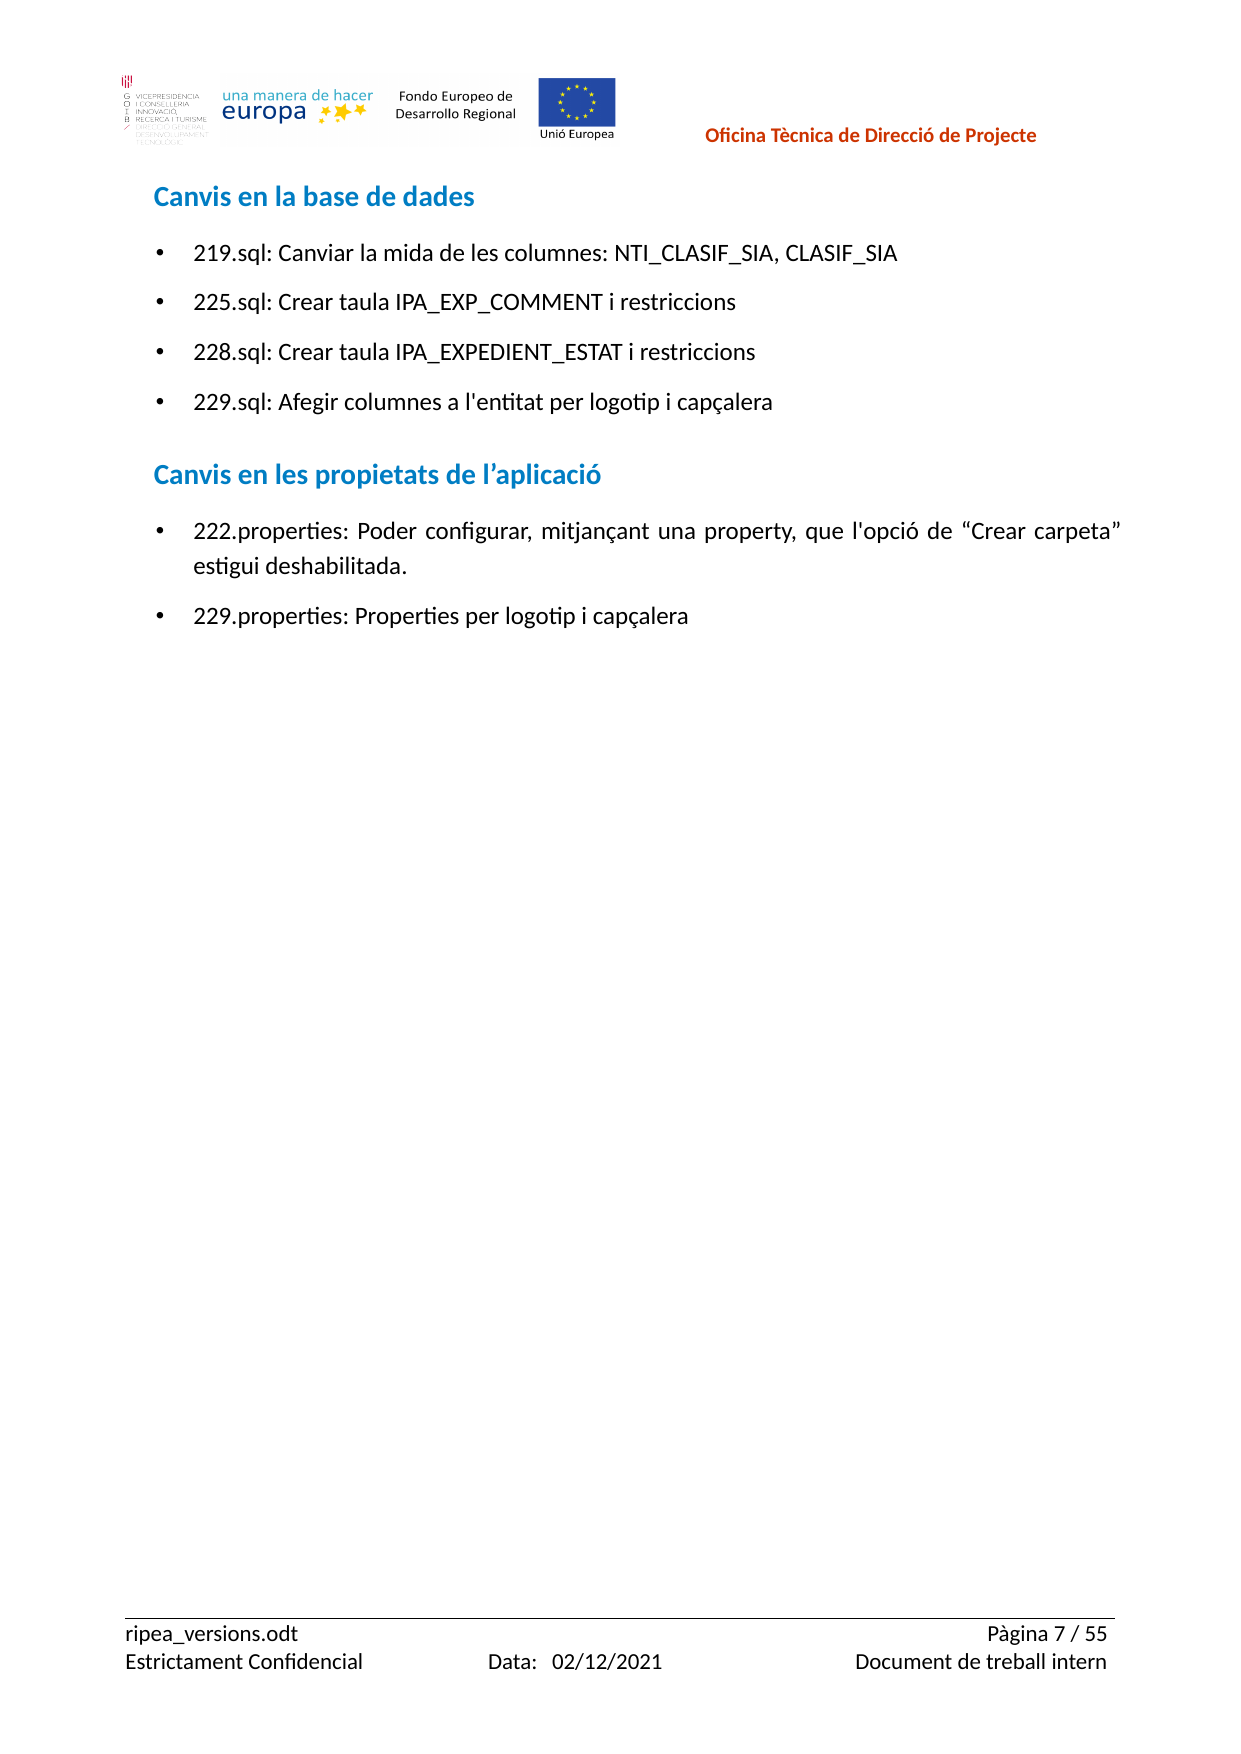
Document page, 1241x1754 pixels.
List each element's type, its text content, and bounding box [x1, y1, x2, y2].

picture [219, 73, 621, 147]
list 229.properties: Properties per logotip i capçalera [156, 600, 1122, 630]
list 228.sql: Crear taula IPA_EXPEDIENT_ESTAT i restriccions [156, 336, 1122, 367]
subtitle Canvis en la base de dades [153, 178, 1122, 213]
list 229.sql: Afegir columnes a l'entitat per logotip i capçalera [156, 386, 1122, 416]
list 222.properties: Poder configurar, mitjançant una property, que l'opció de “Crear carpeta” estigui deshabilitada. [156, 515, 1122, 581]
subtitle Canvis en les propietats de l’aplicació [153, 456, 1122, 492]
list 219.sql: Canviar la mida de les columnes: NTI_CLASIF_SIA, CLASIF_SIA [156, 237, 1122, 267]
picture [118, 73, 213, 147]
list 225.sql: Crear taula IPA_EXP_COMMENT i restriccions [156, 287, 1122, 317]
